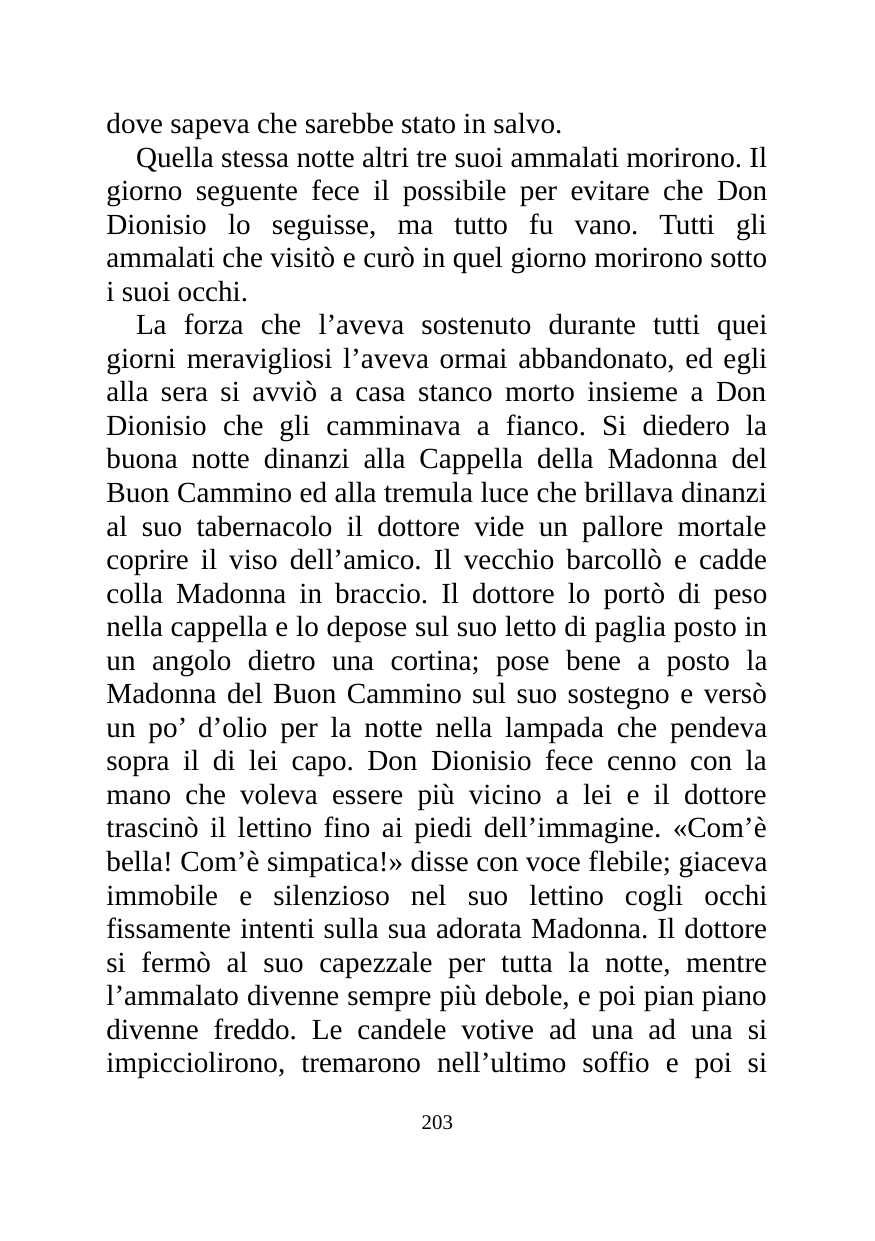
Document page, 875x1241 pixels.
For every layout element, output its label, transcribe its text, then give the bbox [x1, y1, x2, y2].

text dove sapeva che sarebbe stato in salvo. [106, 106, 768, 140]
text La forza che l’aveva sostenuto durante tutti quei giorni meravigliosi l’aveva ormai abbandonato, ed egli alla sera si avviò a casa stanco morto insieme a Don Dionisio che gli camminava a fianco. Si diedero la buona notte dinanzi alla Cappella della Madonna del Buon Cammino ed alla tremula luce che brillava dinanzi al suo tabernacolo il dottore vide un pallore mortale coprire il viso dell’amico. Il vecchio barcollò e cadde colla Madonna in braccio. Il dottore lo portò di peso nella cappella e lo depose sul suo letto di paglia posto in un angolo dietro una cortina; pose bene a posto la Madonna del Buon Cammino sul suo sostegno e versò un po’ d’olio per la notte nella lampada che pendeva sopra il di lei capo. Don Dionisio fece cenno con la mano che voleva essere più vicino a lei e il dottore trascinò il lettino fino ai piedi dell’immagine. «Com’è bella! Com’è simpatica!» disse con voce flebile; giaceva immobile e silenzioso nel suo lettino cogli occhi fissamente intenti sulla sua adorata Madonna. Il dottore si fermò al suo capezzale per tutta la notte, mentre l’ammalato divenne sempre più debole, e poi pian piano divenne freddo. Le candele votive ad una ad una si impicciolirono, tremarono nell’ultimo soffio e poi si [106, 307, 768, 1079]
text Quella stessa notte altri tre suoi ammalati morirono. Il giorno seguente fece il possibile per evitare che Don Dionisio lo seguisse, ma tutto fu vano. Tutti gli ammalati che visitò e curò in quel giorno morirono sotto i suoi occhi. [106, 140, 768, 307]
